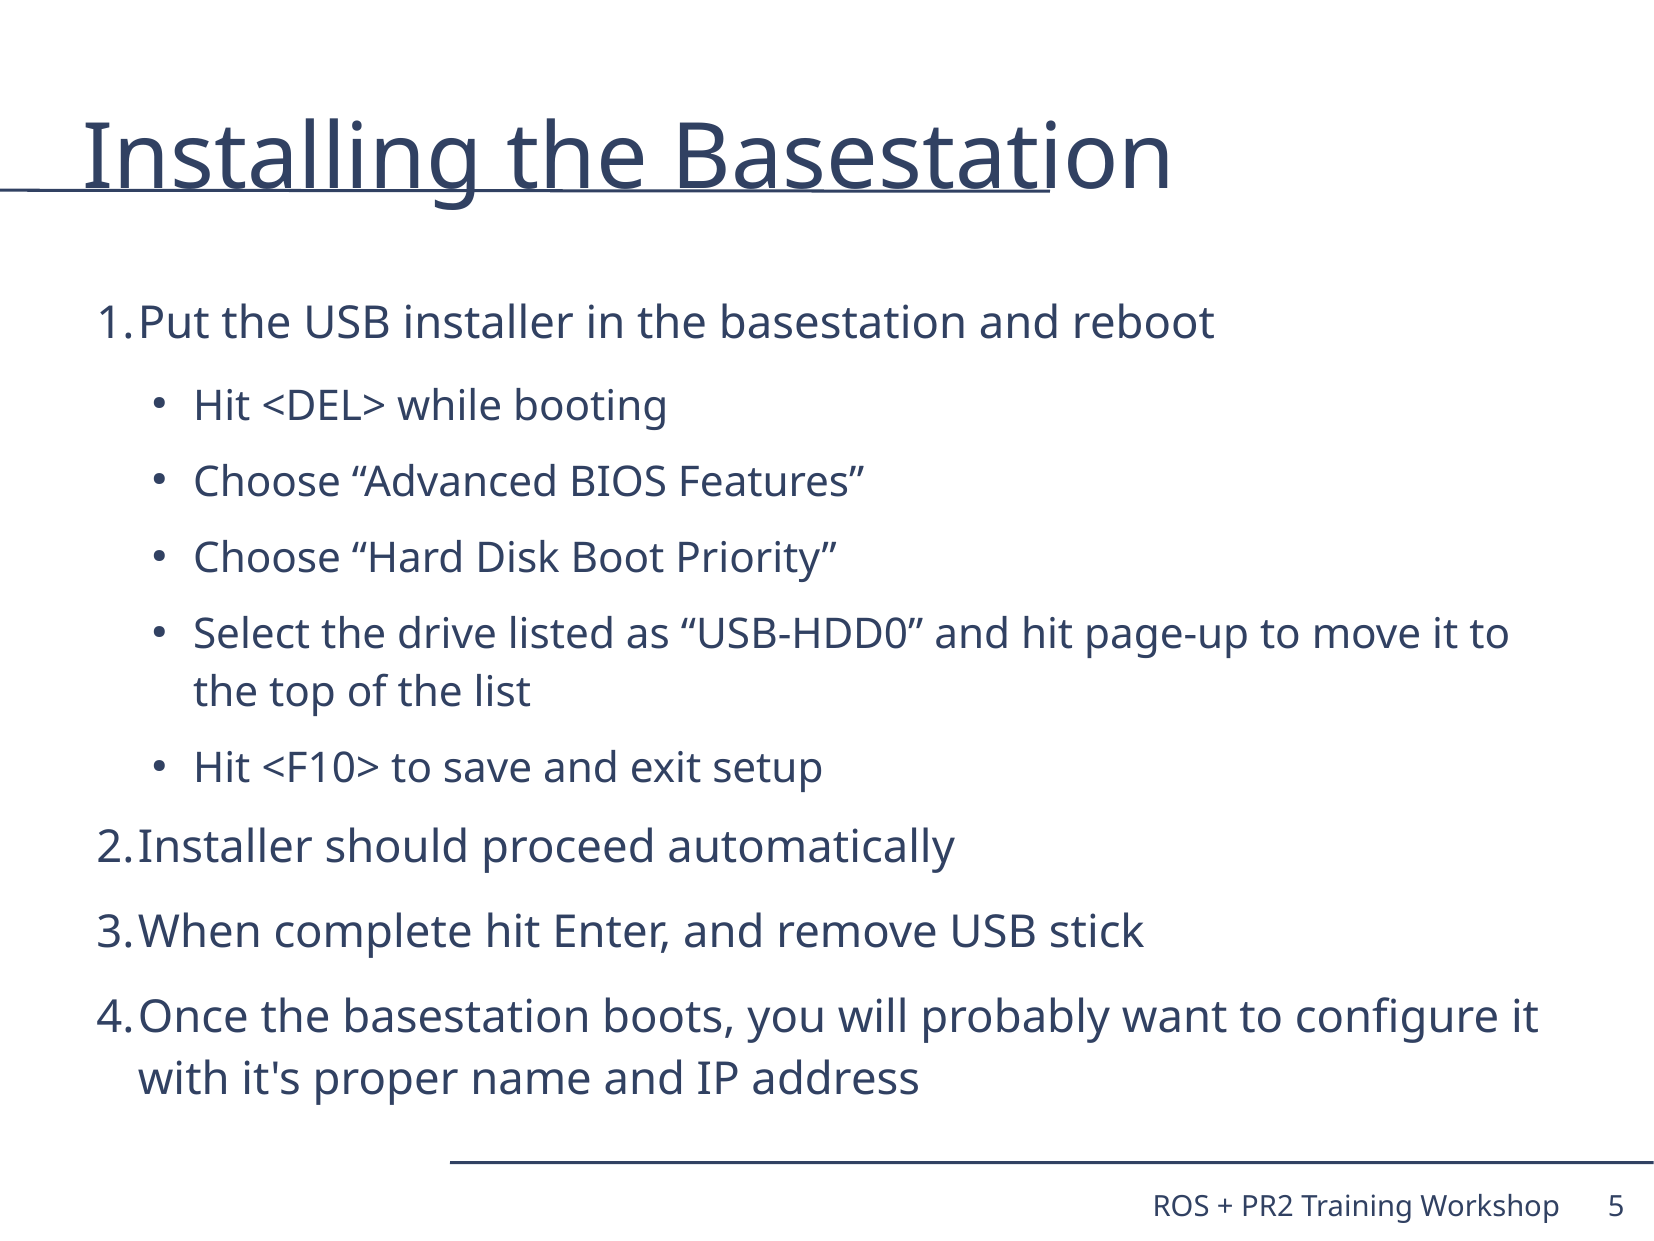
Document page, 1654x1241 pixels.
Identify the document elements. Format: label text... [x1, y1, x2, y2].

list Put the USB installer in the basestation and reboot Hit <DEL> while booting Choose “Advanced BIOS Features” Choose “Hard Disk Boot Priority” Select the drive listed as “USB-HDD0” and hit page-up to move it to the top of the list Hit <F10> to save and exit setup Installer should proceed automatically When complete hit Enter, and remove USB stick Once the basestation boots, you will probably want to configure it with it's proper name and IP address [82, 290, 1571, 1109]
title Installing the Basestation [82, 49, 1571, 257]
